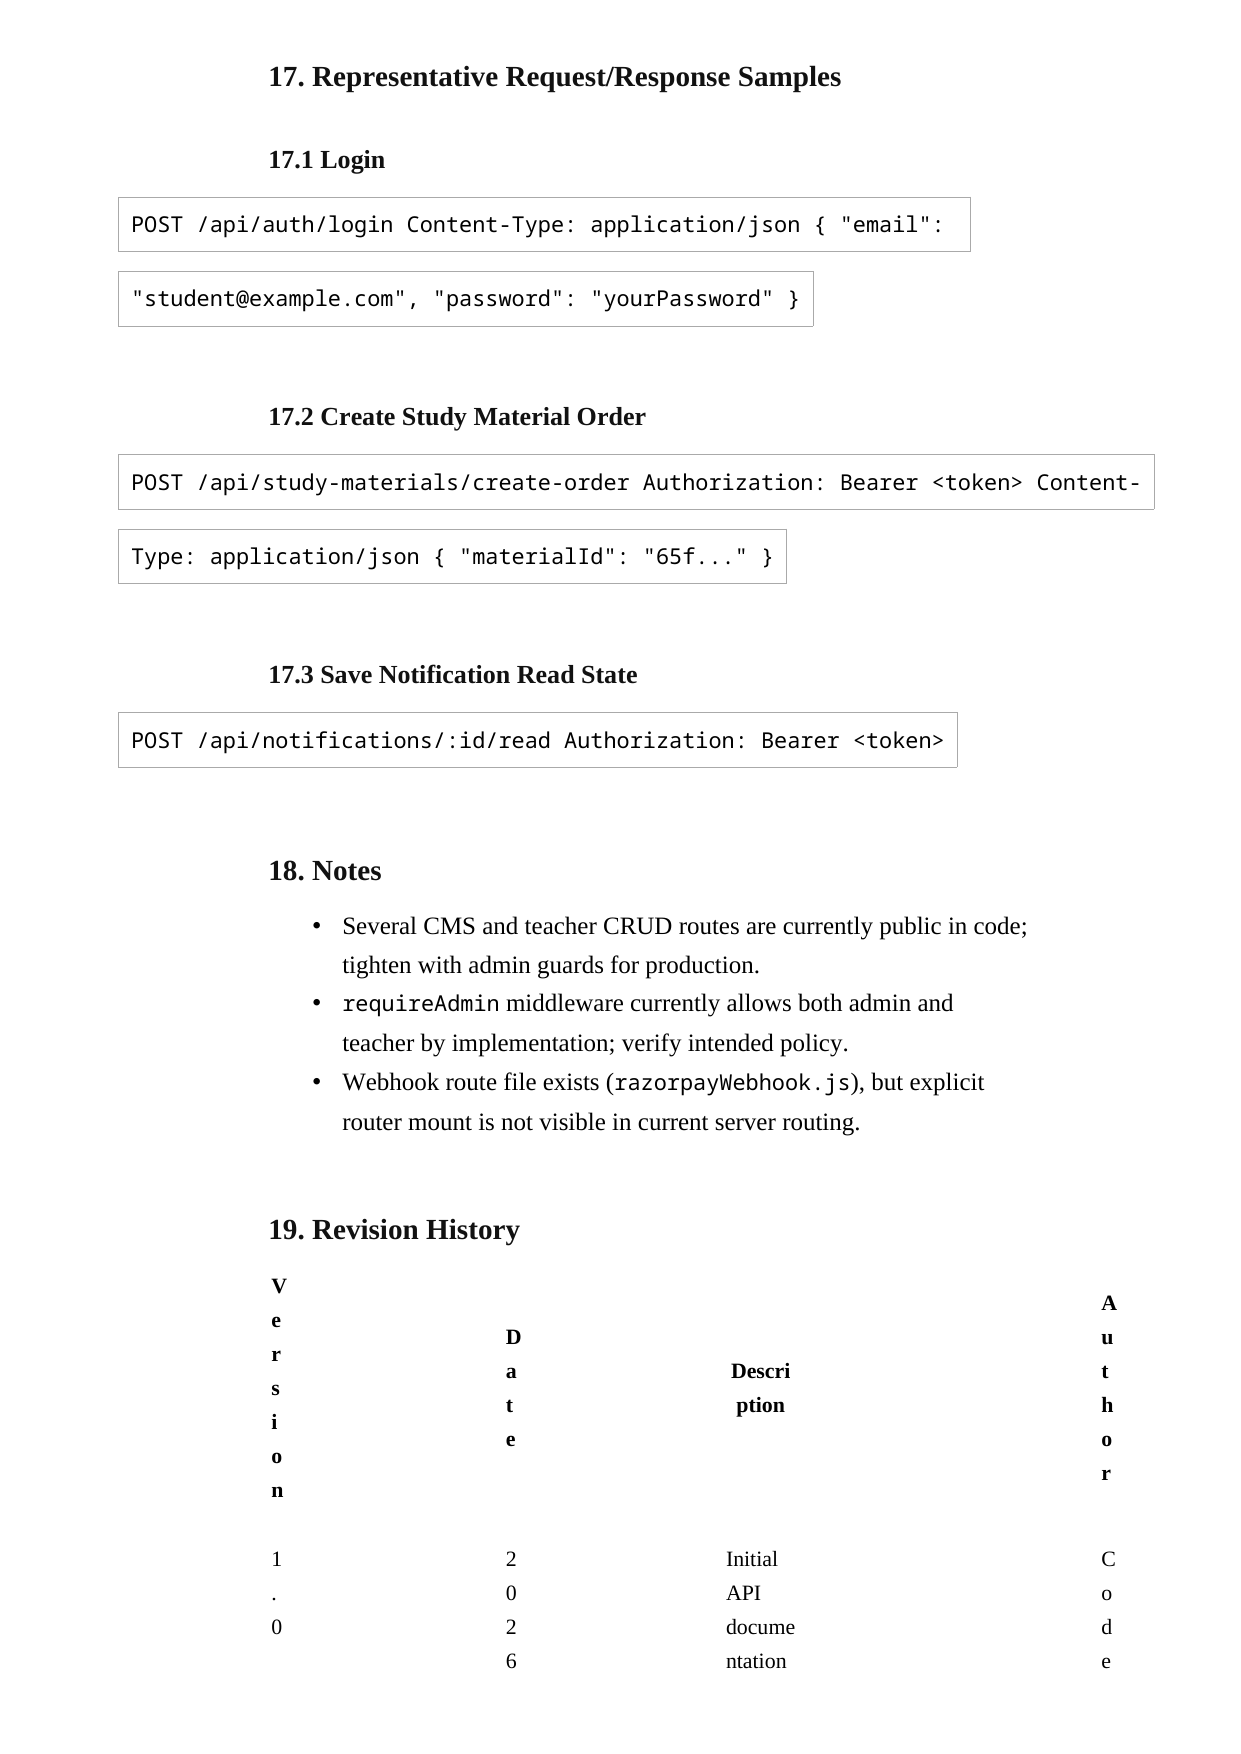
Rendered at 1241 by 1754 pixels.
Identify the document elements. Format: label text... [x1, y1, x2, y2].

table_header Author [948, 1270, 1181, 1543]
list Webhook route file exists (razorpayWebhook.js), but explicit router mount is not visible in current server routing. [312, 1067, 1031, 1136]
text POST /api/study-materials/create-order Authorization: Bearer <token> Content-Type: application/json { "materialId": "65f..." } [118, 454, 1181, 583]
subtitle 17.3 Save Notification Read State [268, 659, 1031, 689]
table_cell Code [948, 1543, 1181, 1680]
text [958, 712, 1181, 767]
table_cell Initial API documentation [573, 1543, 948, 1680]
text POST /api/auth/login Content-Type: application/json { "email": "student@example.com", "password": "yourPassword" } [118, 197, 1181, 326]
table_header Version [118, 1270, 353, 1543]
subtitle 19. Revision History [268, 1212, 1031, 1246]
text POST /api/notifications/:id/read Authorization: Bearer <token> [119, 713, 957, 767]
subtitle 17. Representative Request/Response Samples [268, 59, 1031, 93]
subtitle 17.2 Create Study Material Order [268, 401, 1031, 431]
table_cell 1.0 [118, 1543, 353, 1680]
table_header Date [353, 1270, 573, 1543]
table_header Description [573, 1270, 948, 1543]
list requireAdmin middleware currently allows both admin and teacher by implementation; verify intended policy. [312, 988, 1031, 1057]
list Several CMS and teacher CRUD routes are currently public in code; tighten with admin guards for production. [312, 911, 1031, 978]
subtitle 18. Notes [268, 853, 1031, 887]
table_cell 2026- [353, 1543, 573, 1680]
subtitle 17.1 Login [268, 144, 1031, 174]
